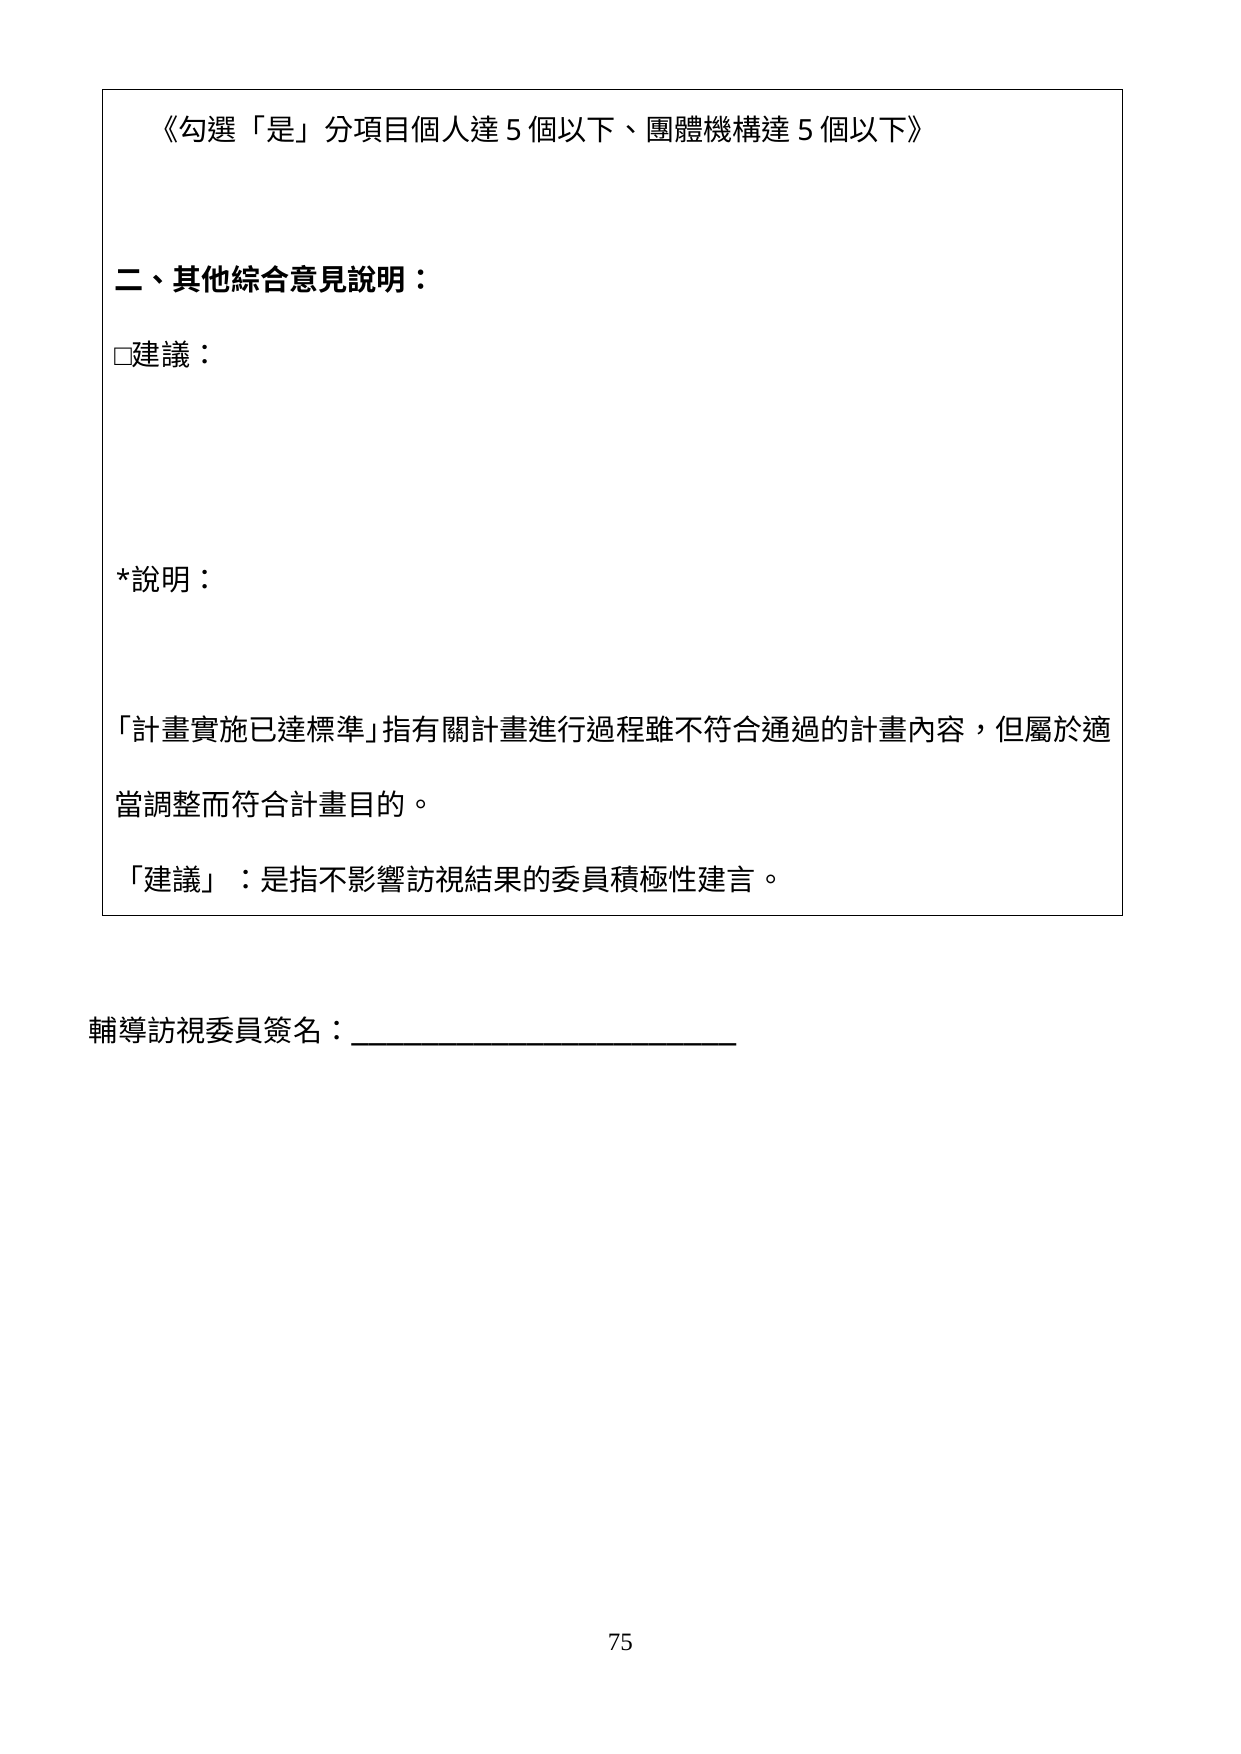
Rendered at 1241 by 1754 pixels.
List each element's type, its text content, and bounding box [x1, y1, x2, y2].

table_header 《勾選「是」分項目個人達5個以下、團體機構達5個以下》 二、其他綜合意見說明： □建議： *說明： 「計畫實施已達標準」指有關計畫進行過程雖不符合通過的計畫內容，但屬於適當調整而符合計畫目的。 「建議」：是指不影響訪視結果的委員積極性建言。 [103, 90, 1122, 915]
text 輔導訪視委員簽名：______________________ [89, 991, 1152, 1066]
